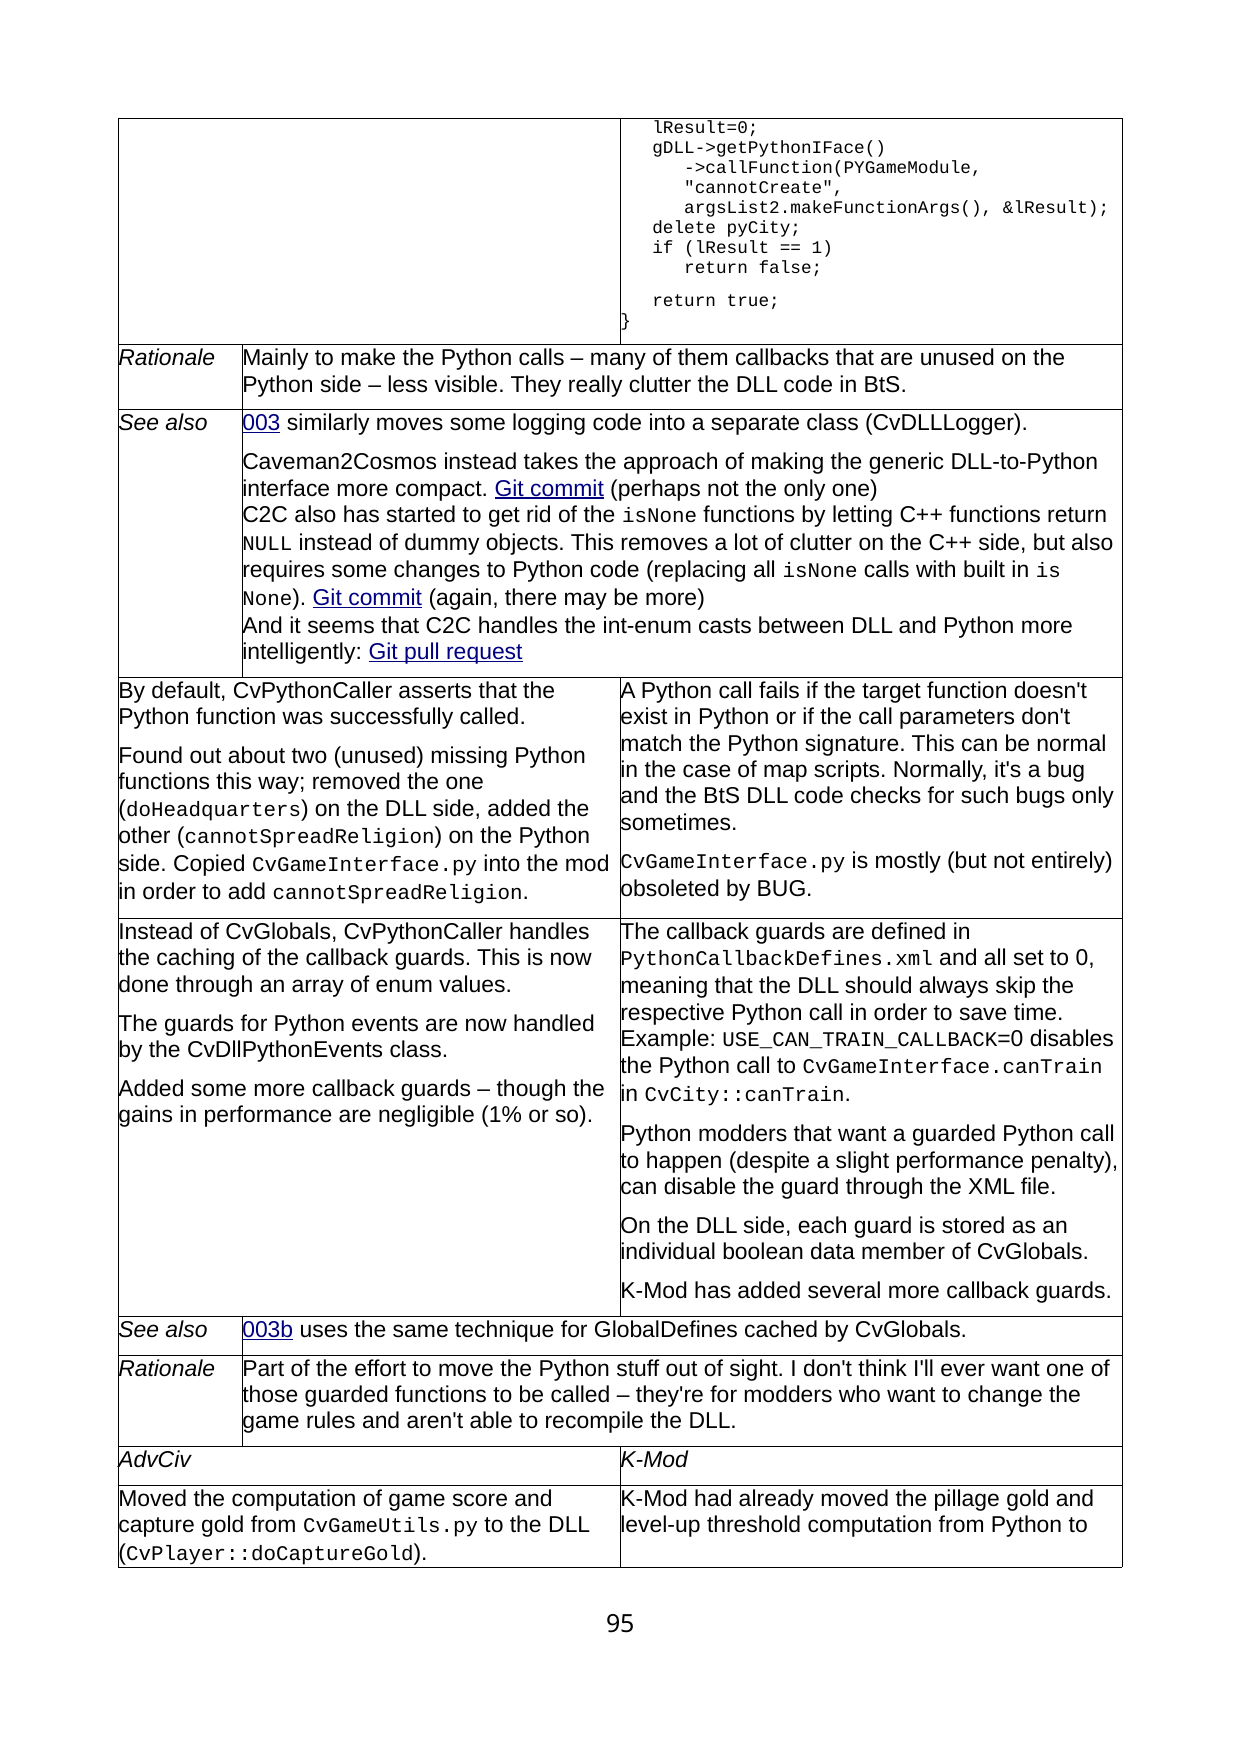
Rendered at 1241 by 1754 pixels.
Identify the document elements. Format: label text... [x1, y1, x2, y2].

table_cell AdvCiv [119, 1447, 620, 1485]
table_cell A Python call fails if the target function doesn't exist in Python or if the call parameters don't match the Python signature. This can be normal in the case of map scripts. Normally, it's a bug and the BtS DLL code checks for such bugs only sometimes. CvGameInterface.py is mostly (but not entirely) obsoleted by BUG. [621, 678, 1122, 918]
table_cell 003 similarly moves some logging code into a separate class (CvDLLLogger). Caveman2Cosmos instead takes the approach of making the generic DLL-to-Python interface more compact. Git commit (perhaps not the only one) C2C also has started to get rid of the isNone functions by letting C++ functions return NULL instead of dummy objects. This removes a lot of clutter on the C++ side, but also requires some changes to Python code (replacing all isNone calls with built in is None). Git commit (again, there may be more) And it seems that C2C handles the int-enum casts between DLL and Python more intelligently: Git pull request [243, 410, 1122, 677]
table_cell 003b uses the same technique for GlobalDefines cached by CvGlobals. [243, 1317, 1122, 1354]
table_cell Moved the computation of game score and capture gold from CvGameUtils.py to the DLL (CvPlayer::doCaptureGold). [119, 1486, 620, 1567]
table_cell K-Mod had already moved the pillage gold and level-up threshold computation from Python to [621, 1486, 1122, 1567]
table_cell Instead of CvGlobals, CvPythonCaller handles the caching of the callback guards. This is now done through an array of enum values. The guards for Python events are now handled by the CvDllPythonEvents class. Added some more callback guards – though the gains in performance are negligible (1% or so). [119, 919, 620, 1316]
table_cell [119, 119, 620, 344]
table_cell lResult=0; gDLL->getPythonIFace() ->callFunction(PYGameModule, "cannotCreate", argsList2.makeFunctionArgs(), &lResult); delete pyCity; if (lResult == 1) return false; return true; } [621, 119, 1122, 344]
table_cell By default, CvPythonCaller asserts that the Python function was successfully called. Found out about two (unused) missing Python functions this way; removed the one (doHeadquarters) on the DLL side, added the other (cannotSpreadReligion) on the Python side. Copied CvGameInterface.py into the mod in order to add cannotSpreadReligion. [119, 678, 620, 918]
table_cell Rationale [119, 1356, 242, 1446]
table_cell Rationale [119, 345, 242, 409]
table_cell Mainly to make the Python calls – many of them callbacks that are unused on the Python side – less visible. They really clutter the DLL code in BtS. [243, 345, 1122, 409]
table_cell K-Mod [621, 1447, 1122, 1485]
table_cell Part of the effort to move the Python stuff out of sight. I don't think I'll ever want one of those guarded functions to be called – they're for modders who want to change the game rules and aren't able to recompile the DLL. [243, 1356, 1122, 1446]
table_cell The callback guards are defined in PythonCallbackDefines.xml and all set to 0, meaning that the DLL should always skip the respective Python call in order to save time. Example: USE_CAN_TRAIN_CALLBACK=0 disables the Python call to CvGameInterface.canTrain in CvCity::canTrain. Python modders that want a guarded Python call to happen (despite a slight performance penalty), can disable the guard through the XML file. On the DLL side, each guard is stored as an individual boolean data member of CvGlobals. K-Mod has added several more callback guards. [621, 919, 1122, 1316]
table_cell See also [119, 410, 242, 677]
table_cell See also [119, 1317, 242, 1354]
